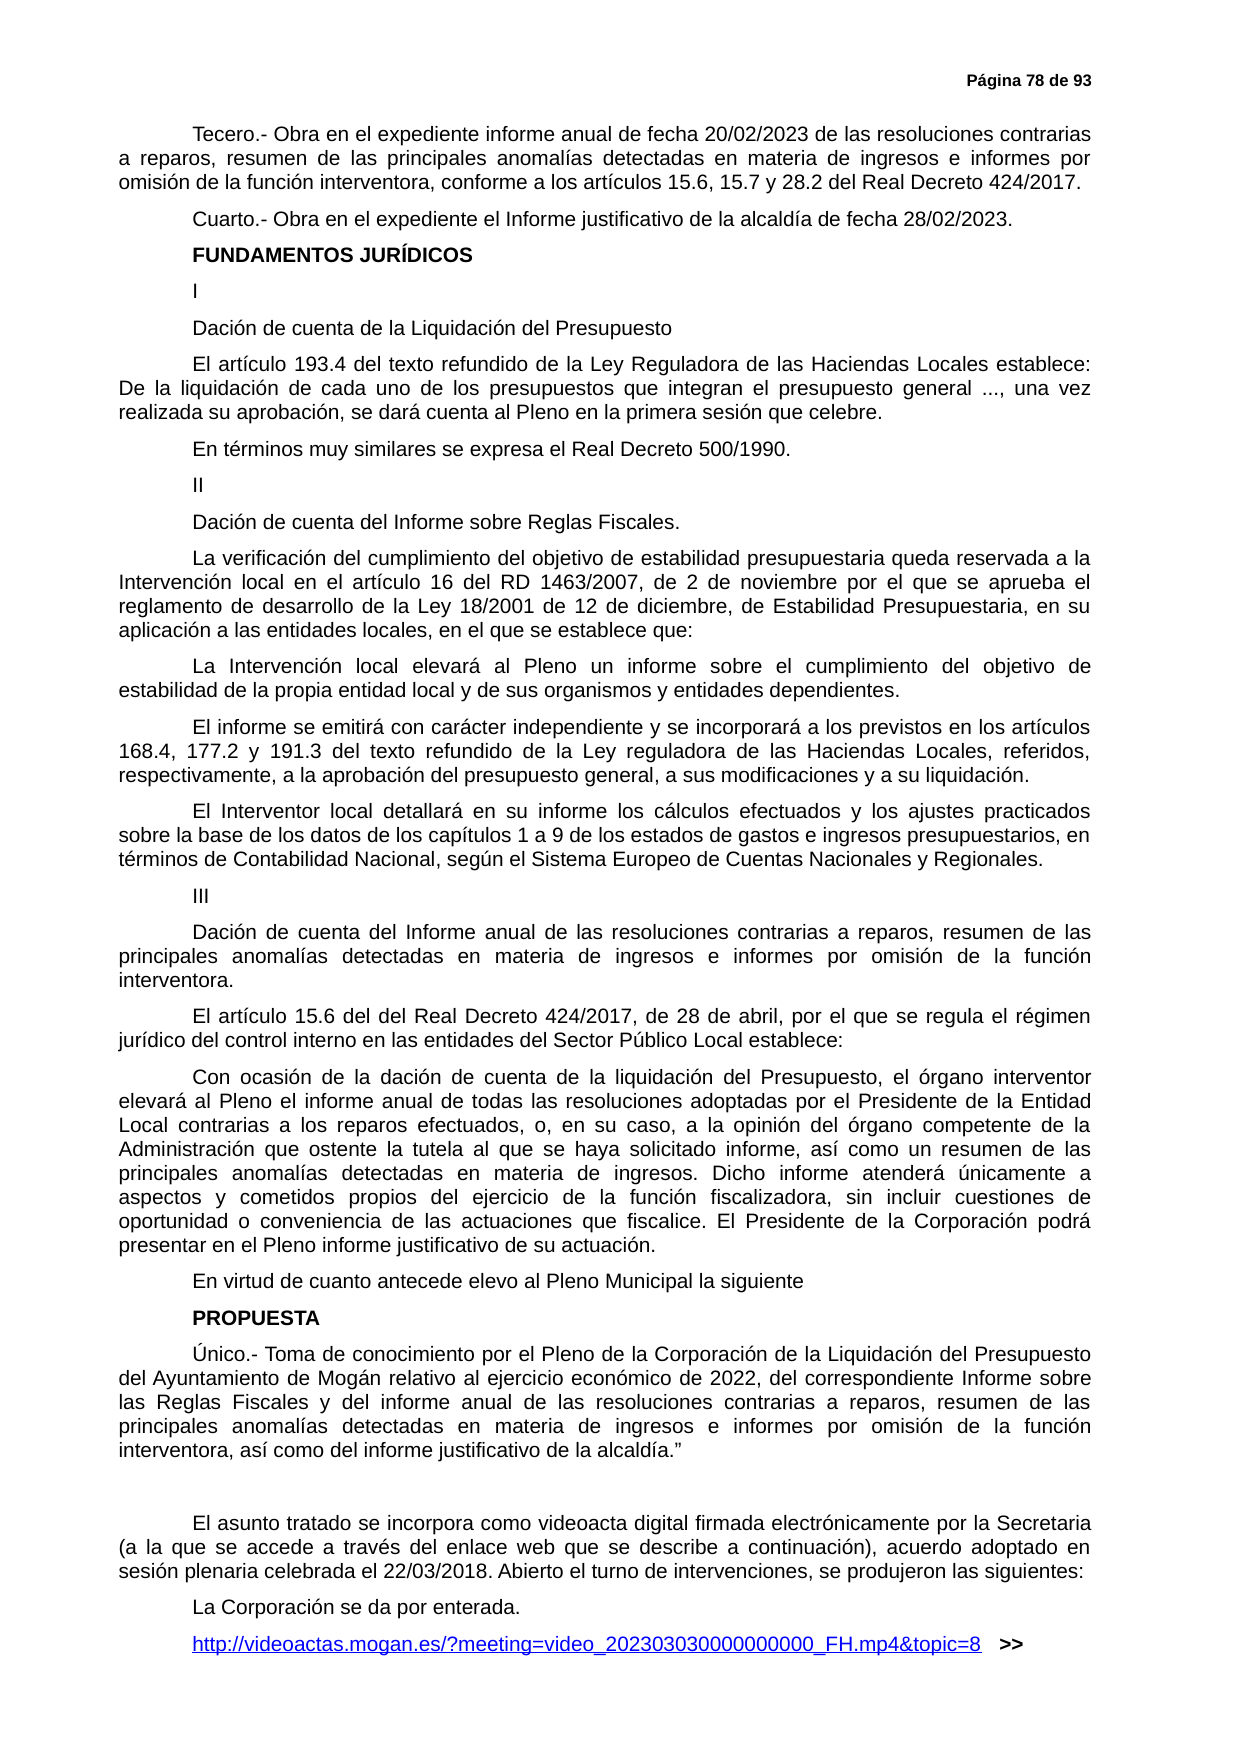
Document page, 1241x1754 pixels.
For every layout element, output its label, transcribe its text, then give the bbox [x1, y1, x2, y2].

text La Corporación se da por enterada. [118, 1595, 1092, 1619]
text El Interventor local detallará en su informe los cálculos efectuados y los ajustes practicados sobre la base de los datos de los capítulos 1 a 9 de los estados de gastos e ingresos presupuestarios, en términos de Contabilidad Nacional, según el Sistema Europeo de Cuentas Nacionales y Regionales. [118, 799, 1092, 871]
text PROPUESTA [118, 1305, 1092, 1329]
text III [118, 883, 1092, 907]
text El artículo 15.6 del del Real Decreto 424/2017, de 28 de abril, por el que se regula el régimen jurídico del control interno en las entidades del Sector Público Local establece: [118, 1004, 1092, 1052]
text La verificación del cumplimiento del objetivo de estabilidad presupuestaria queda reservada a la Intervención local en el artículo 16 del RD 1463/2007, de 2 de noviembre por el que se aprueba el reglamento de desarrollo de la Ley 18/2001 de 12 de diciembre, de Estabilidad Presupuestaria, en su aplicación a las entidades locales, en el que se establece que: [118, 546, 1092, 642]
text http://videoactas.mogan.es/?meeting=video_202303030000000000_FH.mp4&topic=8 >> [118, 1631, 1092, 1655]
text La Intervención local elevará al Pleno un informe sobre el cumplimiento del objetivo de estabilidad de la propia entidad local y de sus organismos y entidades dependientes. [118, 654, 1092, 702]
text Dación de cuenta de la Liquidación del Presupuesto [118, 316, 1092, 340]
text El asunto tratado se incorpora como videoacta digital firmada electrónicamente por la Secretaria (a la que se accede a través del enlace web que se describe a continuación), acuerdo adoptado en sesión plenaria celebrada el 22/03/2018. Abierto el turno de intervenciones, se produjeron las siguientes: [118, 1511, 1092, 1582]
text Cuarto.- Obra en el expediente el Informe justificativo de la alcaldía de fecha 28/02/2023. [118, 206, 1092, 230]
text El artículo 193.4 del texto refundido de la Ley Reguladora de las Haciendas Locales establece: De la liquidación de cada uno de los presupuestos que integran el presupuesto general ..., una vez realizada su aprobación, se dará cuenta al Pleno en la primera sesión que celebre. [118, 352, 1092, 424]
text En virtud de cuanto antecede elevo al Pleno Municipal la siguiente [118, 1269, 1092, 1293]
text El informe se emitirá con carácter independiente y se incorporará a los previstos en los artículos 168.4, 177.2 y 191.3 del texto refundido de la Ley reguladora de las Haciendas Locales, referidos, respectivamente, a la aprobación del presupuesto general, a sus modificaciones y a su liquidación. [118, 715, 1092, 787]
text Único.- Toma de conocimiento por el Pleno de la Corporación de la Liquidación del Presupuesto del Ayuntamiento de Mogán relativo al ejercicio económico de 2022, del correspondiente Informe sobre las Reglas Fiscales y del informe anual de las resoluciones contrarias a reparos, resumen de las principales anomalías detectadas en materia de ingresos e informes por omisión de la función interventora, así como del informe justificativo de la alcaldía.” [118, 1342, 1092, 1462]
text Dación de cuenta del Informe sobre Reglas Fiscales. [118, 509, 1092, 533]
text FUNDAMENTOS JURÍDICOS [118, 243, 1092, 267]
text En términos muy similares se expresa el Real Decreto 500/1990. [118, 437, 1092, 461]
text II [118, 473, 1092, 497]
text Con ocasión de la dación de cuenta de la liquidación del Presupuesto, el órgano interventor elevará al Pleno el informe anual de todas las resoluciones adoptadas por el Presidente de la Entidad Local contrarias a los reparos efectuados, o, en su caso, a la opinión del órgano competente de la Administración que ostente la tutela al que se haya solicitado informe, así como un resumen de las principales anomalías detectadas en materia de ingresos. Dicho informe atenderá únicamente a aspectos y cometidos propios del ejercicio de la función fiscalizadora, sin incluir cuestiones de oportunidad o conveniencia de las actuaciones que fiscalice. El Presidente de la Corporación podrá presentar en el Pleno informe justificativo de su actuación. [118, 1065, 1092, 1256]
text Dación de cuenta del Informe anual de las resoluciones contrarias a reparos, resumen de las principales anomalías detectadas en materia de ingresos e informes por omisión de la función interventora. [118, 920, 1092, 992]
text I [118, 279, 1092, 303]
text Tecero.- Obra en el expediente informe anual de fecha 20/02/2023 de las resoluciones contrarias a reparos, resumen de las principales anomalías detectadas en materia de ingresos e informes por omisión de la función interventora, conforme a los artículos 15.6, 15.7 y 28.2 del Real Decreto 424/2017. [118, 122, 1092, 194]
